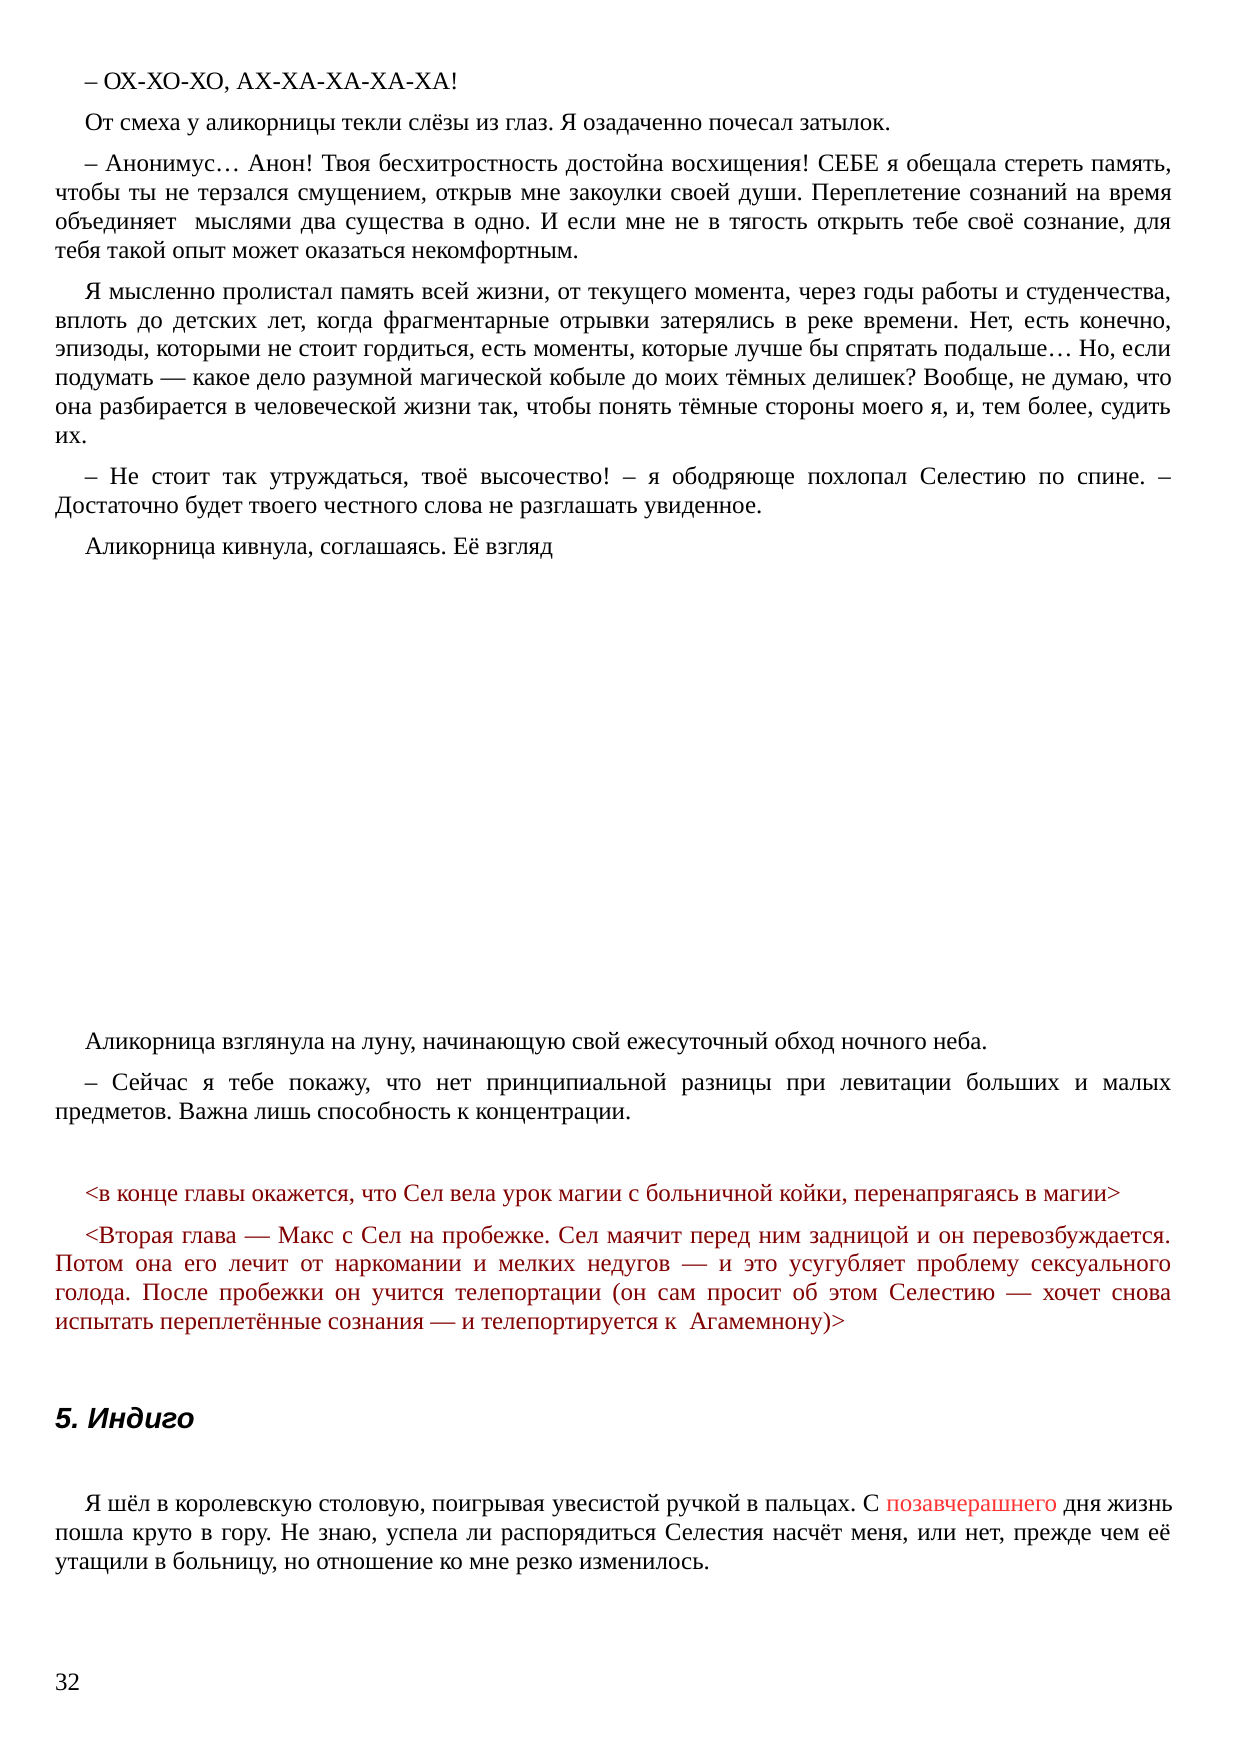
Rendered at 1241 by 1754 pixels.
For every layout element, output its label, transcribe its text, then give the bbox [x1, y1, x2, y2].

text Аликорница кивнула, соглашаясь. Её взгляд [55, 531, 1173, 560]
text <Вторая глава — Макс с Сел на пробежке. Сел маячит перед ним задницой и он перевозбуждается. Потом она его лечит от наркомании и мелких недугов — и это усугубляет проблему сексуального голода. После пробежки он учится телепортации (он сам просит об этом Селестию — хочет снова испытать переплетённые сознания — и телепортируется к Агамемнону)> [55, 1220, 1173, 1335]
text <в конце главы окажется, что Сел вела урок магии с больничной койки, перенапрягаясь в магии> [55, 1178, 1173, 1207]
text – Сейчас я тебе покажу, что нет принципиальной разницы при левитации больших и малых предметов. Важна лишь способность к концентрации. [55, 1067, 1173, 1125]
text – ОХ-ХО-ХО, АХ-ХА-ХА-ХА-ХА! [55, 66, 1173, 95]
subtitle 5. Индиго [55, 1401, 1173, 1434]
text – Анонимус… Анон! Твоя бесхитростность достойна восхищения! СЕБЕ я обещала стереть память, чтобы ты не терзался смущением, открыв мне закоулки своей души. Переплетение сознаний на время объединяет мыслями два существа в одно. И если мне не в тягость открыть тебе своё сознание, для тебя такой опыт может оказаться некомфортным. [55, 148, 1173, 263]
text Я мысленно пролистал память всей жизни, от текущего момента, через годы работы и студенчества, вплоть до детских лет, когда фрагментарные отрывки затерялись в реке времени. Нет, есть конечно, эпизоды, которыми не стоит гордиться, есть моменты, которые лучше бы спрятать подальше… Но, если подумать — какое дело разумной магической кобыле до моих тёмных делишек? Вообще, не думаю, что она разбирается в человеческой жизни так, чтобы понять тёмные стороны моего я, и, тем более, судить их. [55, 276, 1173, 448]
text Аликорница взглянула на луну, начинающую свой ежесуточный обход ночного неба. [55, 1026, 1173, 1055]
text Я шёл в королевскую столовую, поигрывая увесистой ручкой в пальцах. С позавчерашнего дня жизнь пошла круто в гору. Не знаю, успела ли распорядиться Селестия насчёт меня, или нет, прежде чем её утащили в больницу, но отношение ко мне резко изменилось. [55, 1488, 1173, 1574]
text – Не стоит так утруждаться, твоё высочество! – я ободряюще похлопал Селестию по спине. – Достаточно будет твоего честного слова не разглашать увиденное. [55, 461, 1173, 518]
text От смеха у аликорницы текли слёзы из глаз. Я озадаченно почесал затылок. [55, 107, 1173, 136]
